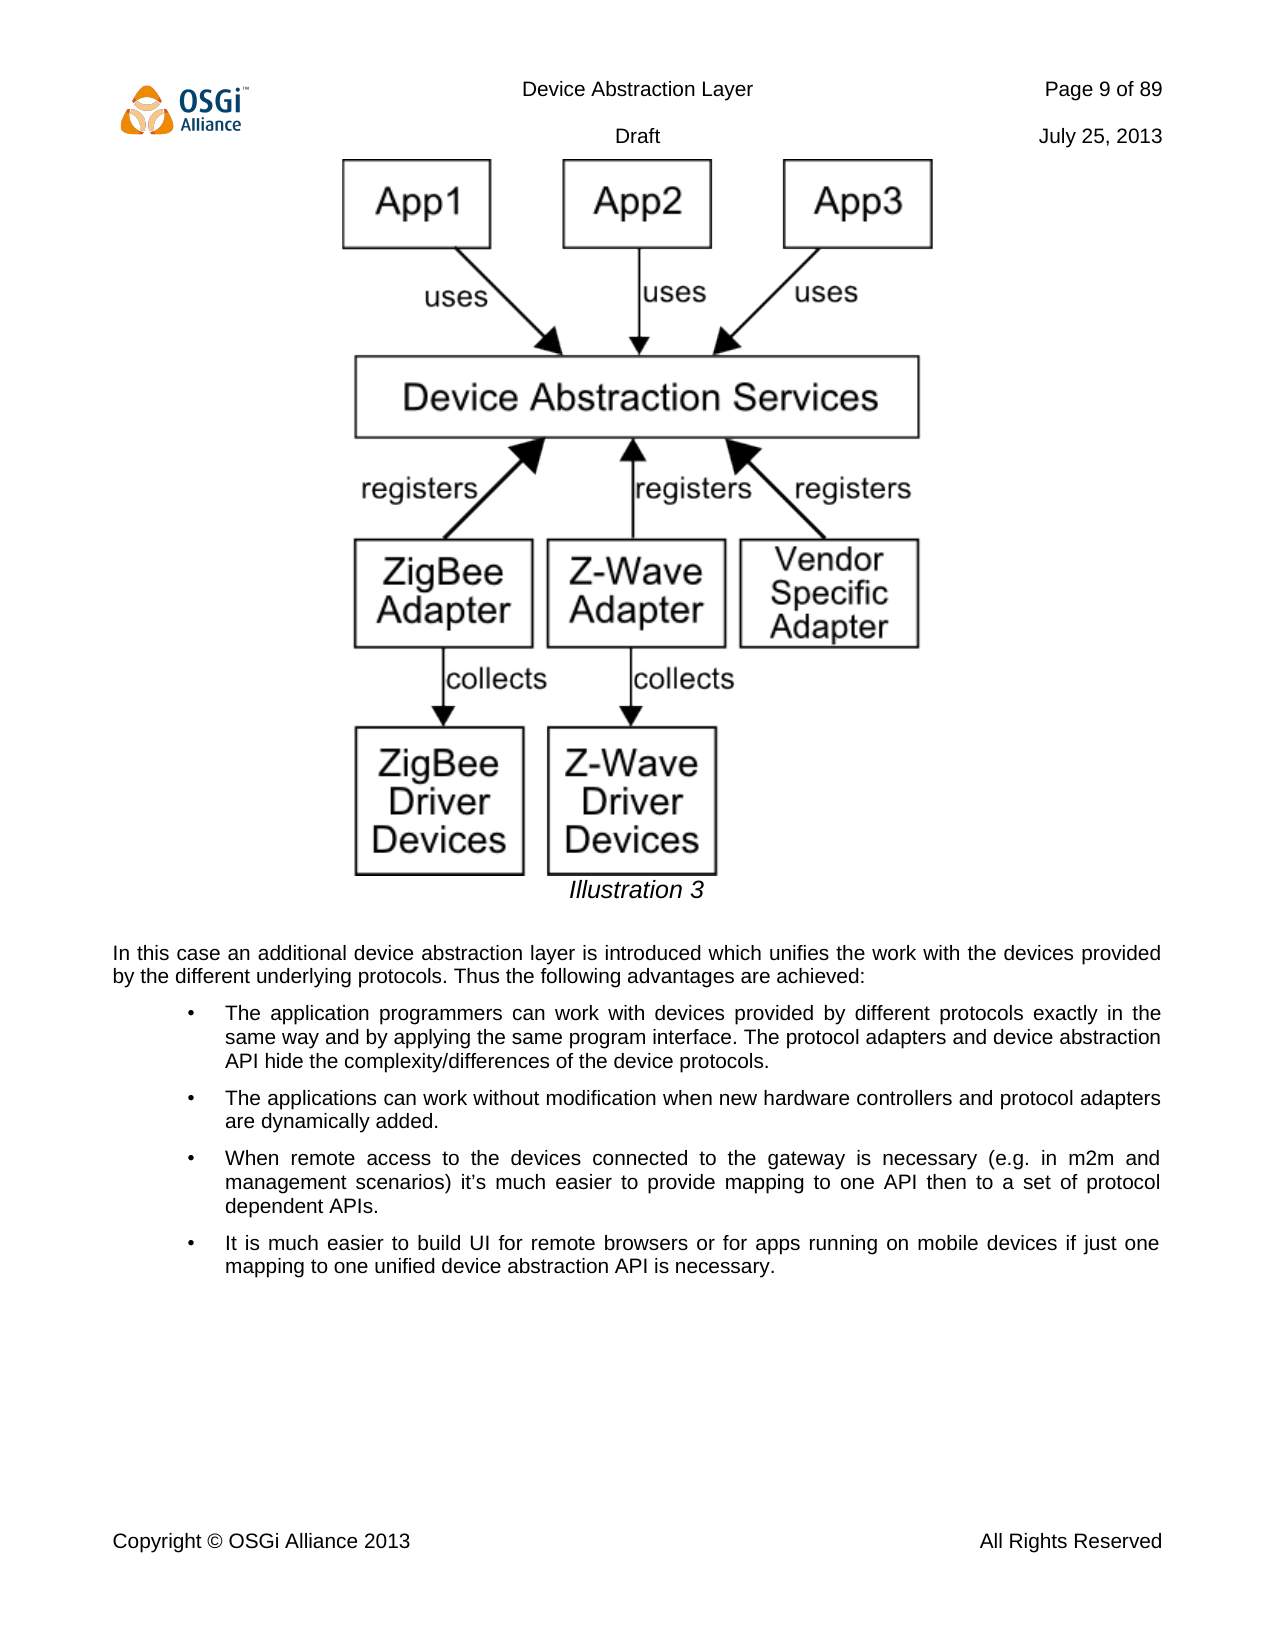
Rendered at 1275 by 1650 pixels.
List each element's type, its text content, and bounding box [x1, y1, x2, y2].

list The applications can work without modification when new hardware controllers and protocol adapters are dynamically added. [187, 1085, 1162, 1133]
list It is much easier to build UI for remote browsers or for apps running on mobile devices if just one mapping to one unified device abstraction API is necessary. [187, 1230, 1162, 1278]
list When remote access to the devices connected to the gateway is necessary (e.g. in m2m and management scenarios) it’s much easier to provide mapping to one API then to a set of protocol dependent APIs. [187, 1146, 1162, 1218]
list The application programmers can work with devices provided by different protocols exactly in the same way and by applying the same program interface. The protocol adapters and device abstraction API hide the complexity/differences of the device protocols. [187, 1001, 1162, 1073]
picture [342, 159, 933, 876]
picture [113, 78, 257, 142]
text In this case an additional device abstraction layer is introduced which unifies the work with the devices provided by the different underlying protocols. Thus the following advantages are achieved: [112, 940, 1162, 988]
text Illustration 3 [342, 876, 933, 904]
